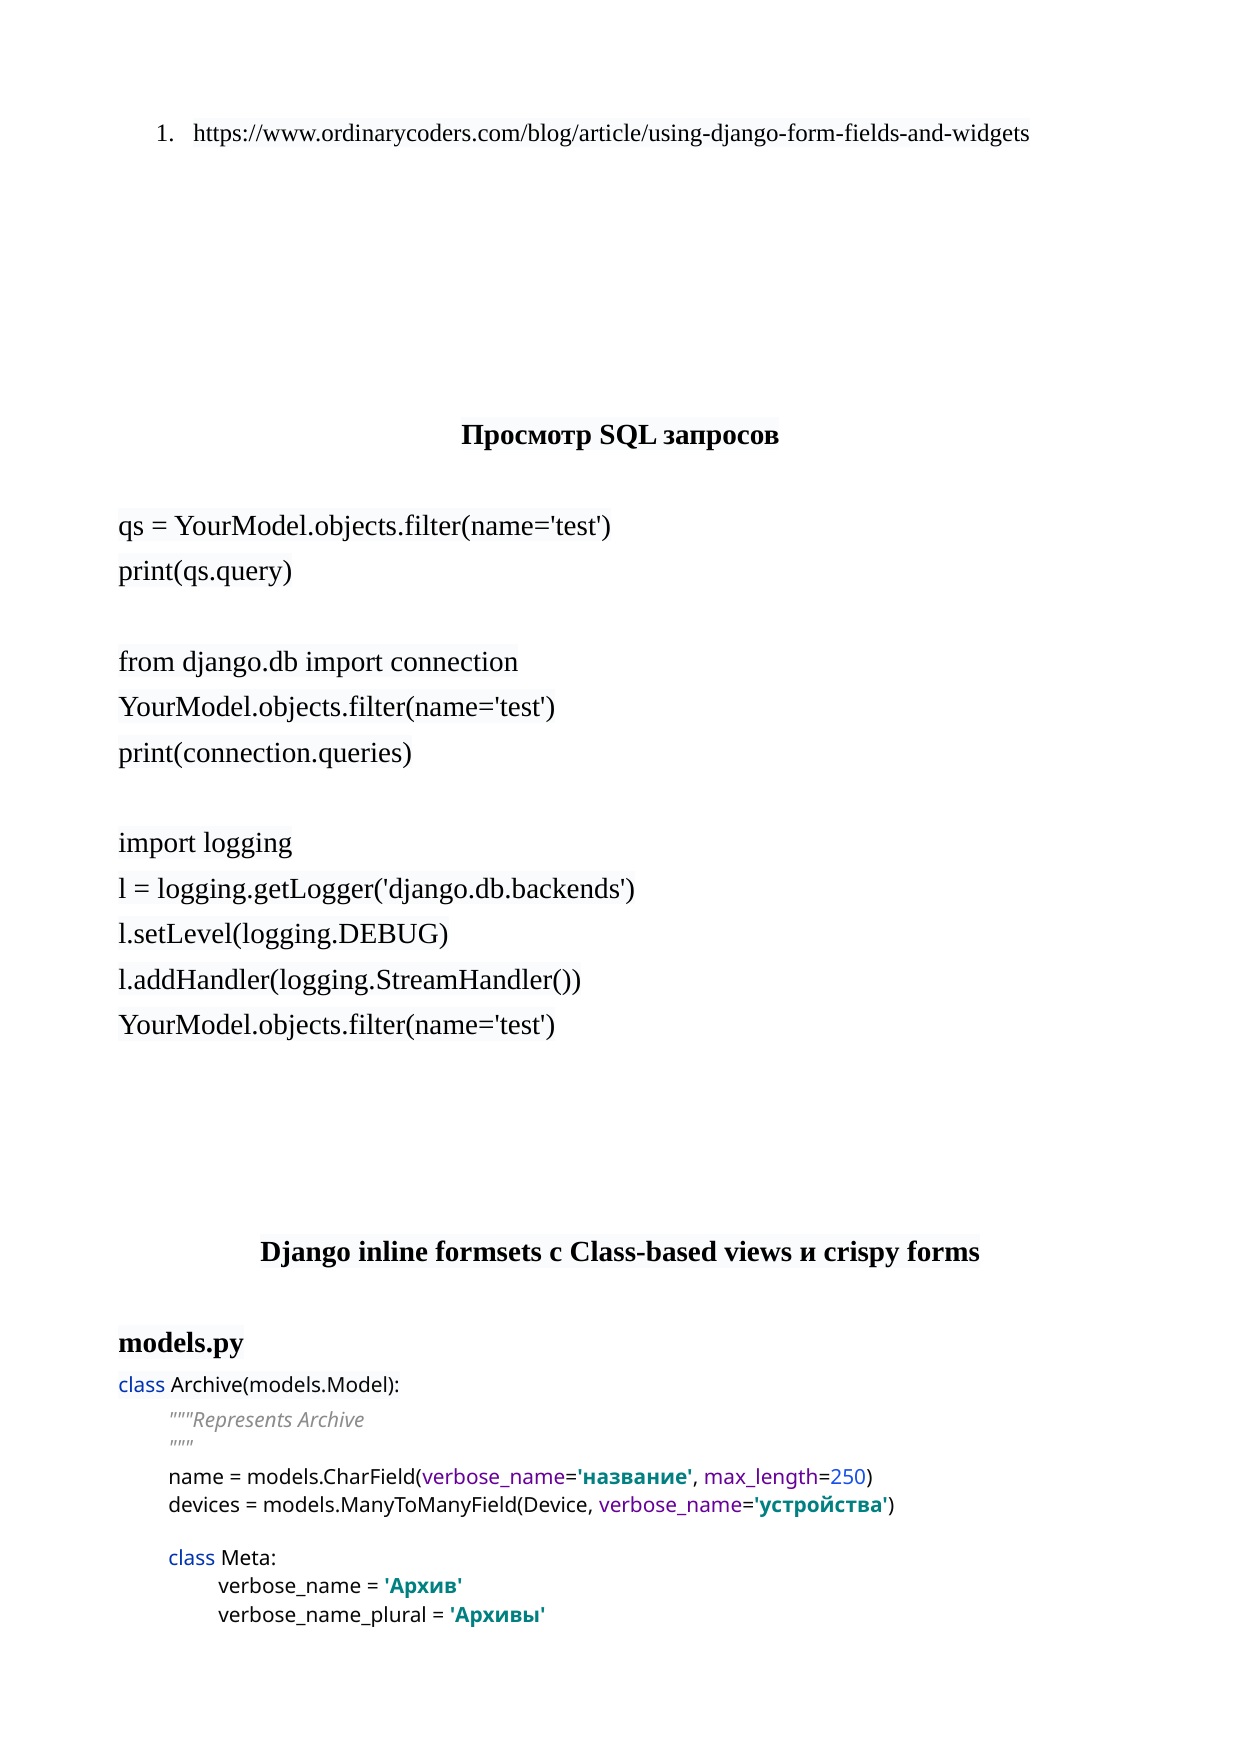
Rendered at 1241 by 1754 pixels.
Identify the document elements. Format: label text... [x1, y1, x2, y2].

text l = logging.getLogger('django.db.backends') [118, 871, 1122, 904]
text devices = models.ManyToManyField(Device, verbose_name='устройства') [118, 1491, 1122, 1519]
text Просмотр SQL запросов [118, 417, 1122, 450]
text YourModel.objects.filter(name='test') [118, 1007, 1122, 1041]
text import logging [118, 826, 1122, 859]
text """Represents Archive [118, 1405, 1122, 1433]
text class Meta: [118, 1543, 1122, 1571]
text qs = YourModel.objects.filter(name='test') [118, 508, 1122, 541]
text print(connection.queries) [118, 735, 1122, 768]
text l.addHandler(logging.StreamHandler()) [118, 962, 1122, 995]
list https://www.ordinarycoders.com/blog/article/using-django-form-fields-and-widgets [156, 118, 1122, 147]
text verbose_name_plural = 'Архивы' [118, 1600, 1122, 1628]
text l.setLevel(logging.DEBUG) [118, 916, 1122, 950]
text from django.db import connection [118, 644, 1122, 677]
text verbose_name = 'Архив' [118, 1571, 1122, 1600]
text Django inline formsets с Class-based views и crispy forms [118, 1234, 1122, 1268]
text class Archive(models.Model): [118, 1371, 1122, 1399]
text models.py [118, 1325, 1122, 1359]
text YourModel.objects.filter(name='test') [118, 689, 1122, 723]
text print(qs.query) [118, 553, 1122, 587]
text """ [118, 1433, 1122, 1462]
text name = models.CharField(verbose_name='название', max_length=250) [118, 1462, 1122, 1491]
